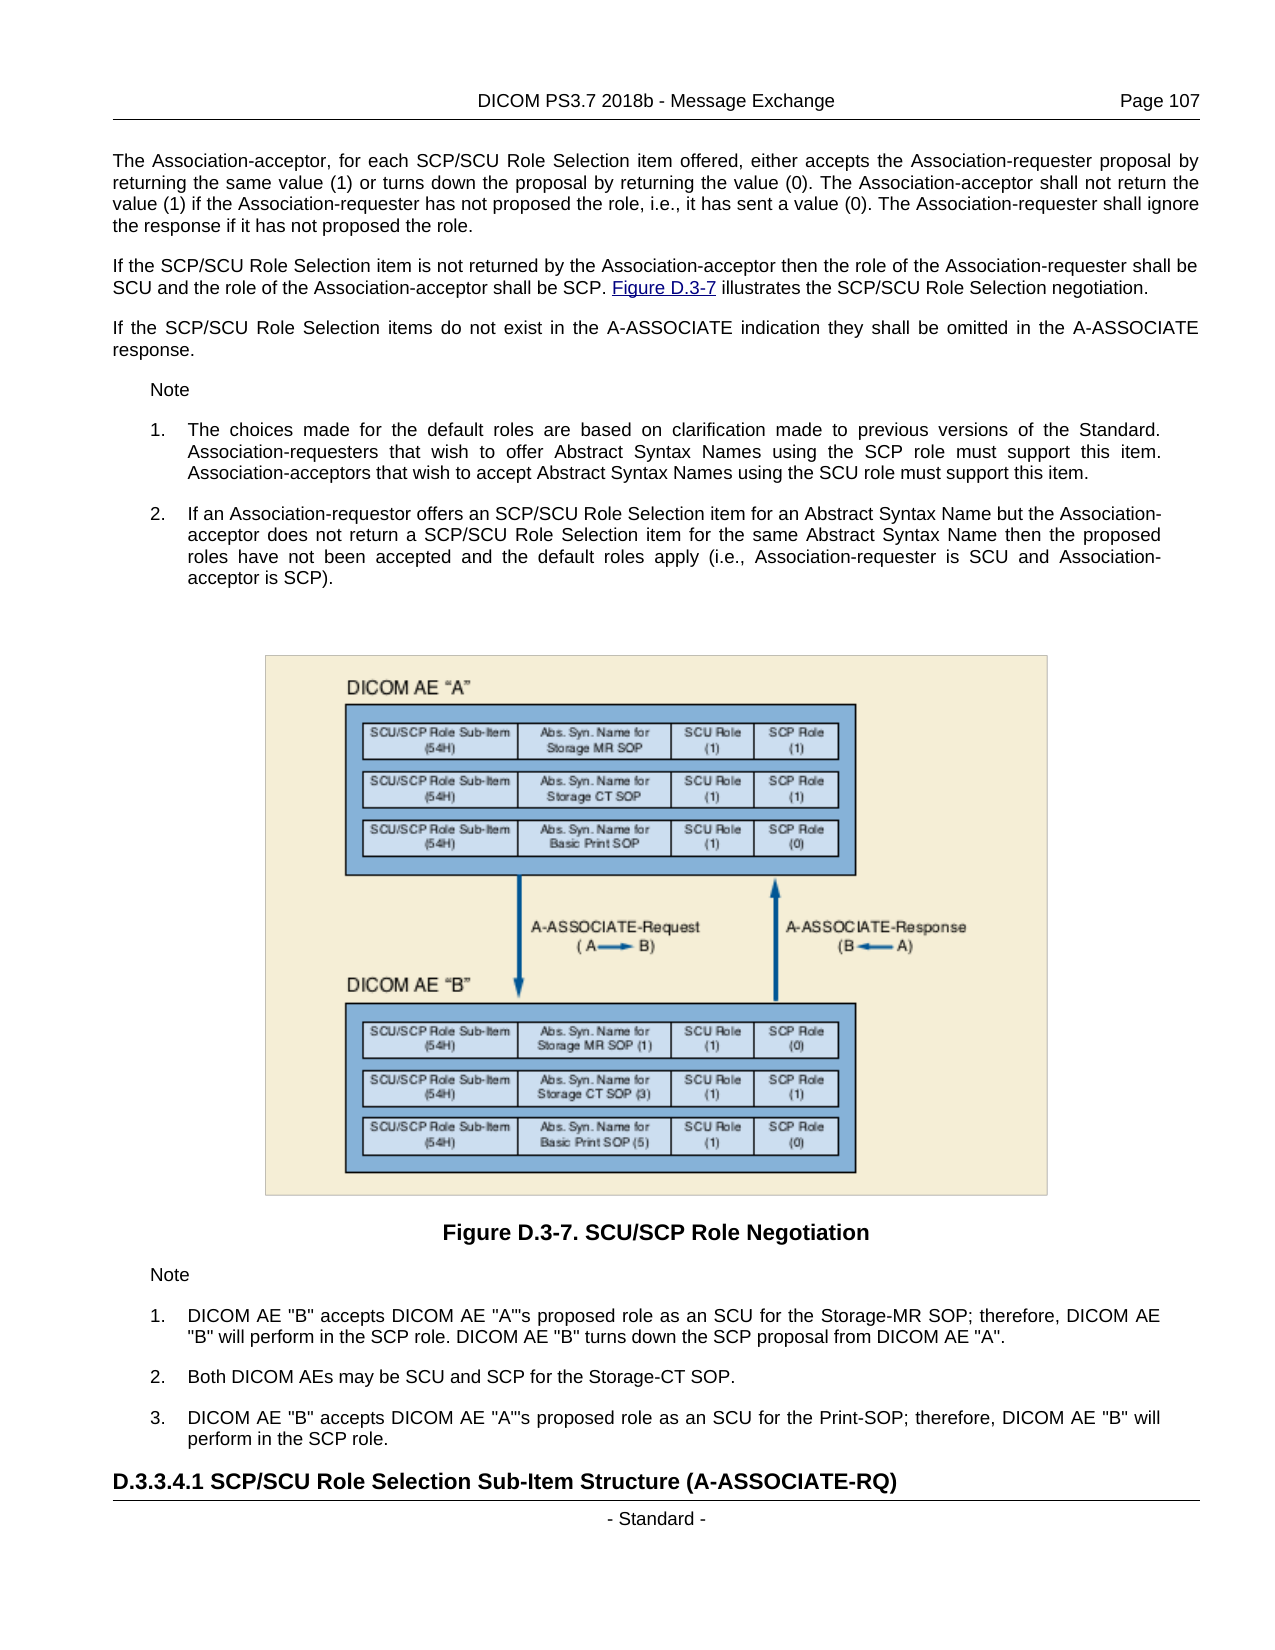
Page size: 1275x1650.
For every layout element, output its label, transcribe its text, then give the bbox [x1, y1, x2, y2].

list The choices made for the default roles are based on clarification made to previous versions of the Standard. Association-requesters that wish to offer Abstract Syntax Names using the SCP role must support this item. Association-acceptors that wish to accept Abstract Syntax Names using the SCU role must support this item. [150, 419, 1162, 484]
list DICOM AE "B" accepts DICOM AE "A"'s proposed role as an SCU for the Storage-MR SOP; therefore, DICOM AE "B" will perform in the SCP role. DICOM AE "B" turns down the SCP proposal from DICOM AE "A". [150, 1304, 1162, 1348]
text The Association-acceptor, for each SCP/SCU Role Selection item offered, either accepts the Association-requester proposal by returning the same value (1) or turns down the proposal by returning the value (0). The Association-acceptor shall not return the value (1) if the Association-requester has not proposed the role, i.e., it has sent a value (0). The Association-requester shall ignore the response if it has not proposed the role. [112, 150, 1200, 236]
picture [264, 655, 1049, 1197]
list If an Association-requestor offers an SCP/SCU Role Selection item for an Abstract Syntax Name but the Association-acceptor does not return a SCP/SCU Role Selection item for the same Abstract Syntax Name then the proposed roles have not been accepted and the default roles apply (i.e., Association-requester is SCU and Association-acceptor is SCP). [150, 502, 1162, 589]
list DICOM AE "B" accepts DICOM AE "A"'s proposed role as an SCU for the Print-SOP; therefore, DICOM AE "B" will perform in the SCP role. [150, 1407, 1162, 1450]
text If the SCP/SCU Role Selection items do not exist in the A-ASSOCIATE indication they shall be omitted in the A-ASSOCIATE response. [112, 317, 1200, 360]
text Note [150, 379, 1162, 400]
text Note [150, 1264, 1162, 1286]
text D.3.3.4.1 SCP/SCU Role Selection Sub-Item Structure (A-ASSOCIATE-RQ) [112, 1468, 1200, 1494]
text If the SCP/SCU Role Selection item is not returned by the Association-acceptor then the role of the Association-requester shall be SCU and the role of the Association-acceptor shall be SCP. Figure D.3-7 illustrates the SCP/SCU Role Selection negotiation. [112, 255, 1200, 298]
text Figure D.3-7. SCU/SCP Role Negotiation [112, 1219, 1200, 1245]
list Both DICOM AEs may be SCU and SCP for the Storage-CT SOP. [150, 1366, 1162, 1388]
